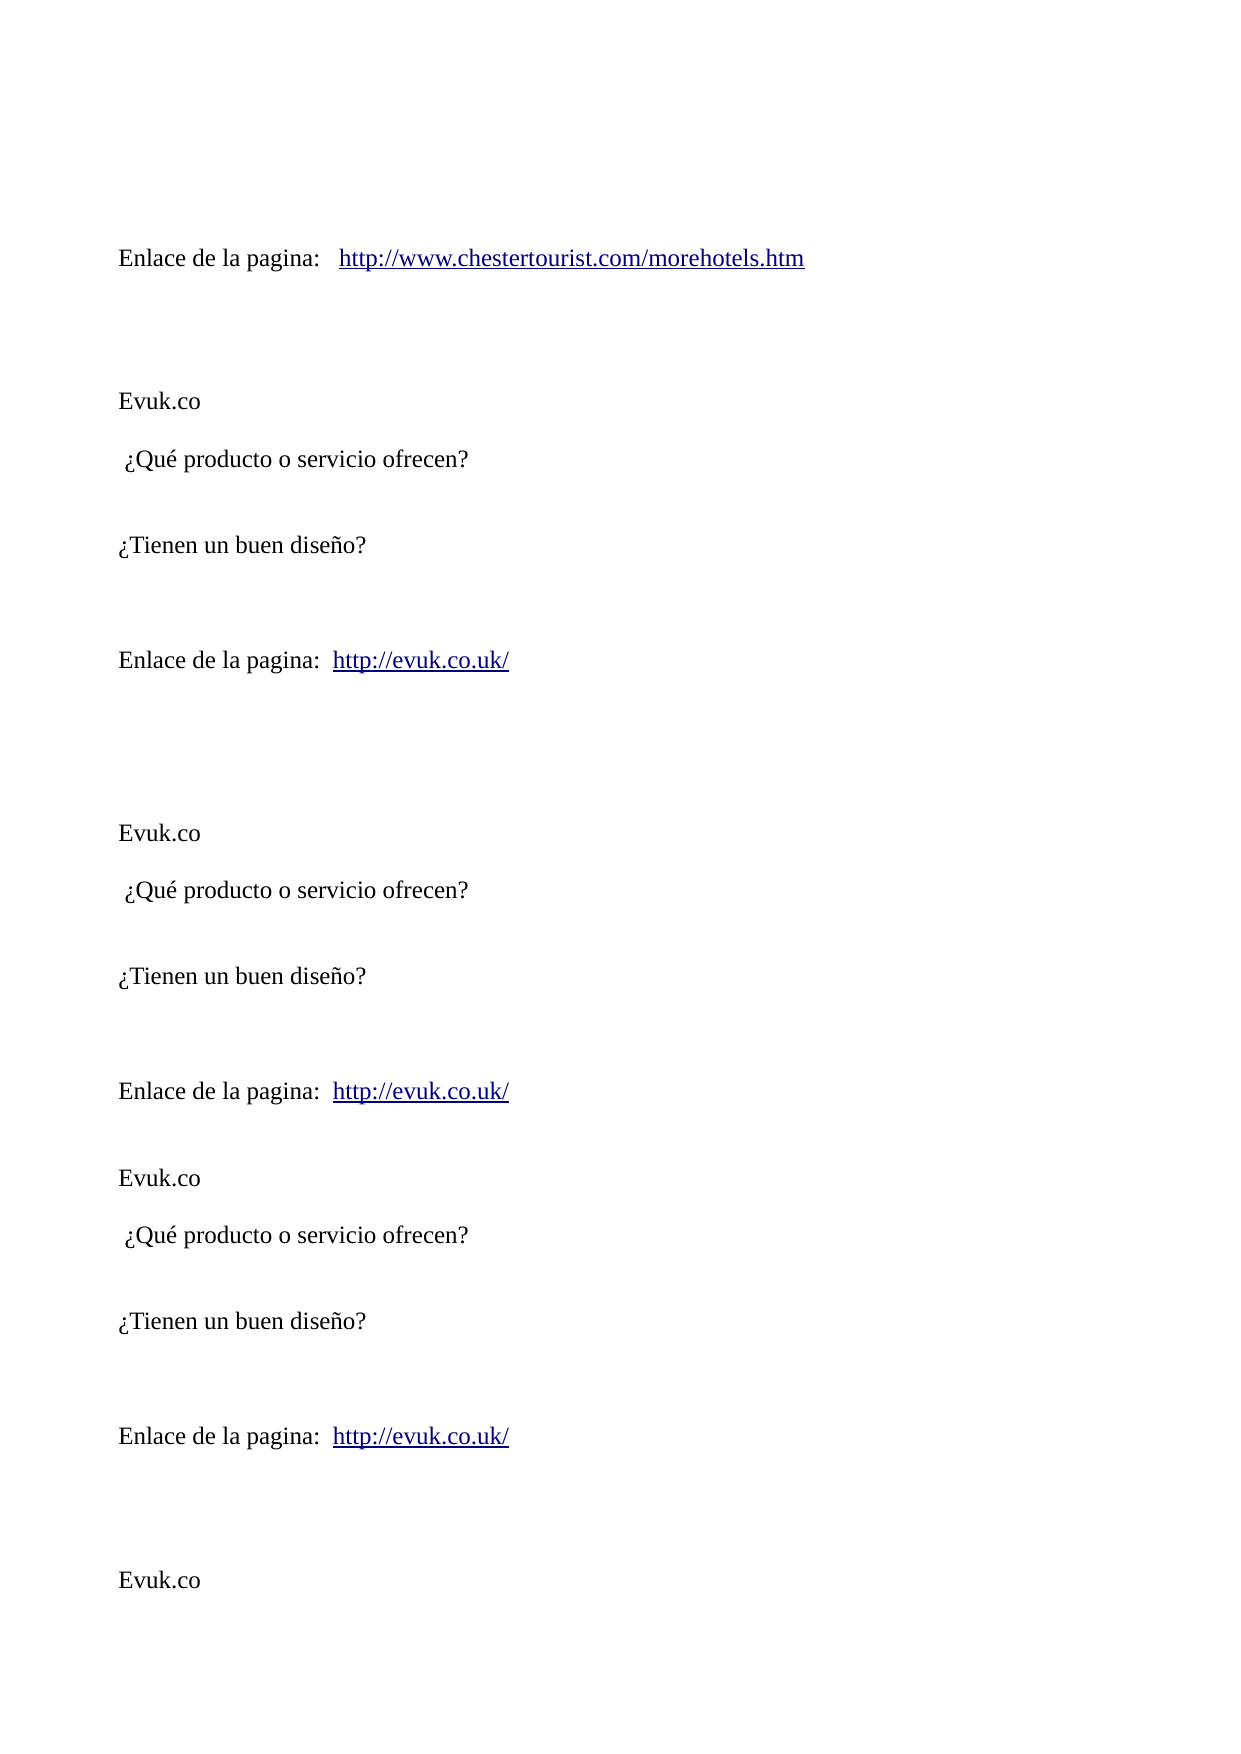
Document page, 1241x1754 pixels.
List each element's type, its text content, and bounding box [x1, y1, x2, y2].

text Enlace de la pagina: http://evuk.co.uk/ [118, 1076, 1122, 1105]
text Evuk.co [118, 386, 1122, 415]
text ¿Tienen un buen diseño? [118, 961, 1122, 990]
text ¿Tienen un buen diseño? [118, 1306, 1122, 1335]
text Enlace de la pagina: http://evuk.co.uk/ [118, 1421, 1122, 1450]
text Enlace de la pagina: http://www.chestertourist.com/morehotels.htm [118, 243, 1122, 271]
text Enlace de la pagina: http://evuk.co.uk/ [118, 645, 1122, 674]
text Evuk.co [118, 818, 1122, 846]
text ¿Qué producto o servicio ofrecen? [118, 444, 1122, 473]
text ¿Tienen un buen diseño? [118, 530, 1122, 559]
text ¿Qué producto o servicio ofrecen? [118, 875, 1122, 904]
text Evuk.co [118, 1565, 1122, 1594]
text Evuk.co [118, 1163, 1122, 1191]
text ¿Qué producto o servicio ofrecen? [118, 1220, 1122, 1249]
